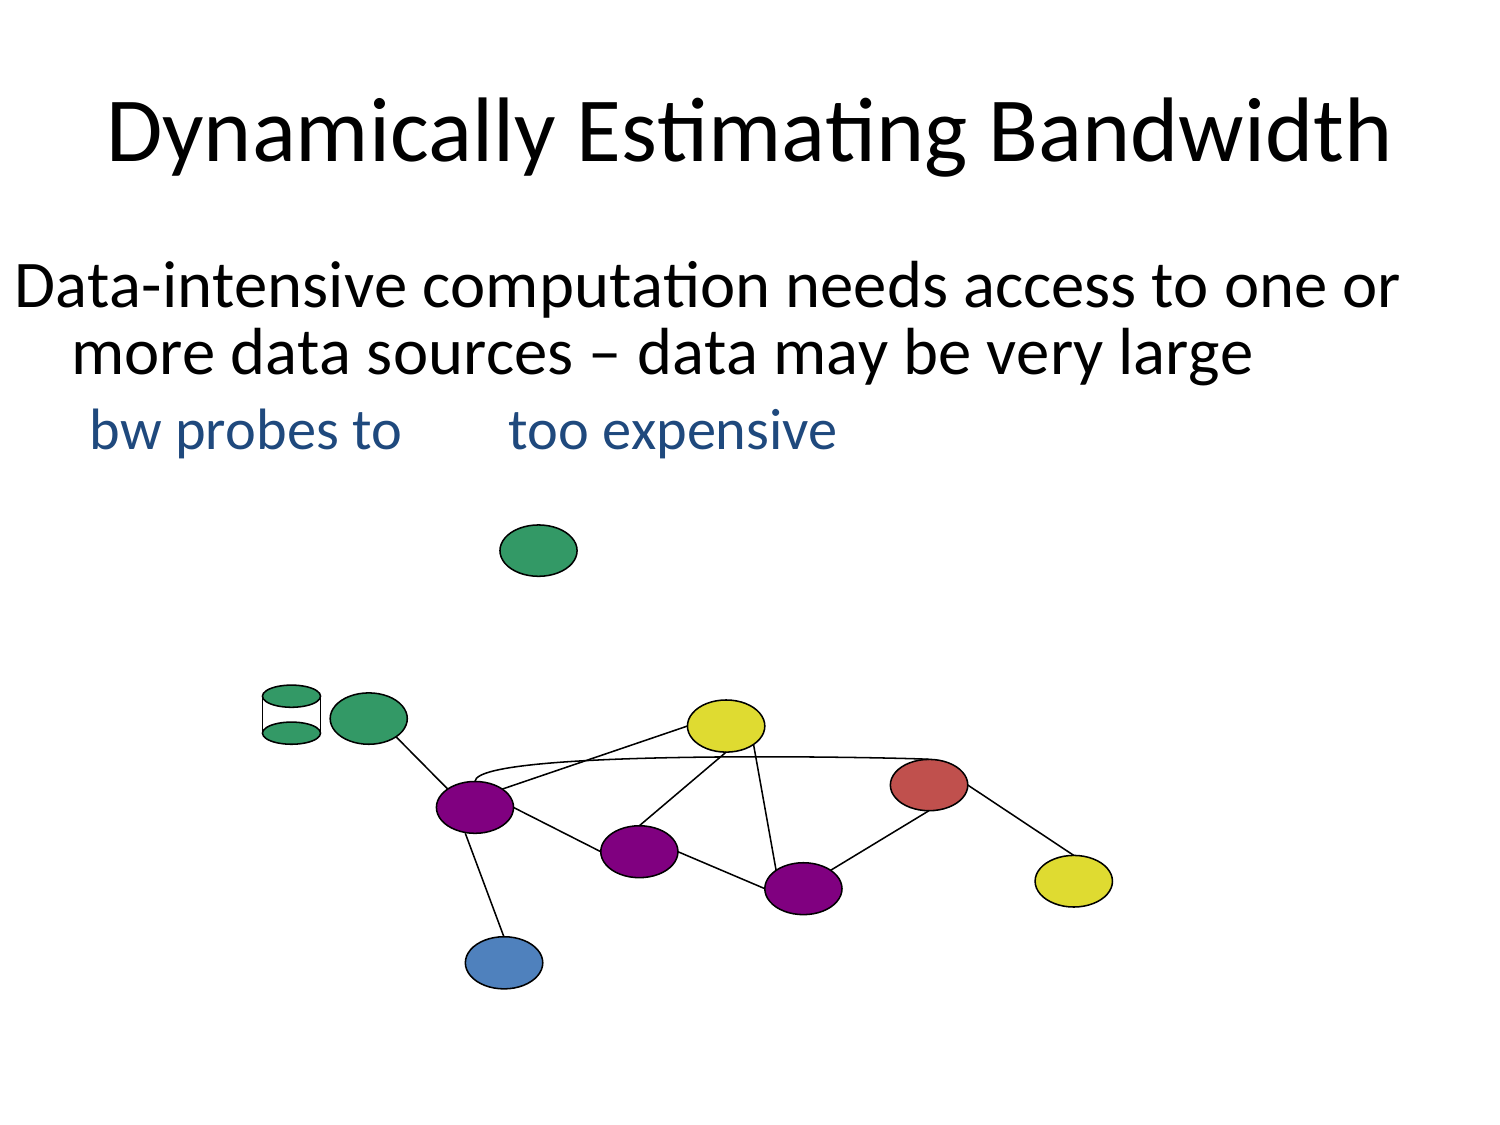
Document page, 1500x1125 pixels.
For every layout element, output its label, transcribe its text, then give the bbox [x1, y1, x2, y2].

text_box [600, 825, 678, 878]
text_box [890, 759, 968, 811]
text_box [436, 781, 514, 834]
list Data-intensive computation needs access to one or more data sources – data may be very large bw probes to too expensive [0, 249, 1426, 993]
text_box [330, 692, 408, 745]
text_box [764, 862, 843, 915]
text_box [687, 699, 765, 753]
text_box [499, 524, 578, 577]
text_box [465, 936, 543, 989]
text_box [1035, 855, 1113, 908]
text_box [262, 722, 321, 745]
title Dynamically Estimating Bandwidth [75, 45, 1426, 233]
text_box [262, 685, 321, 708]
